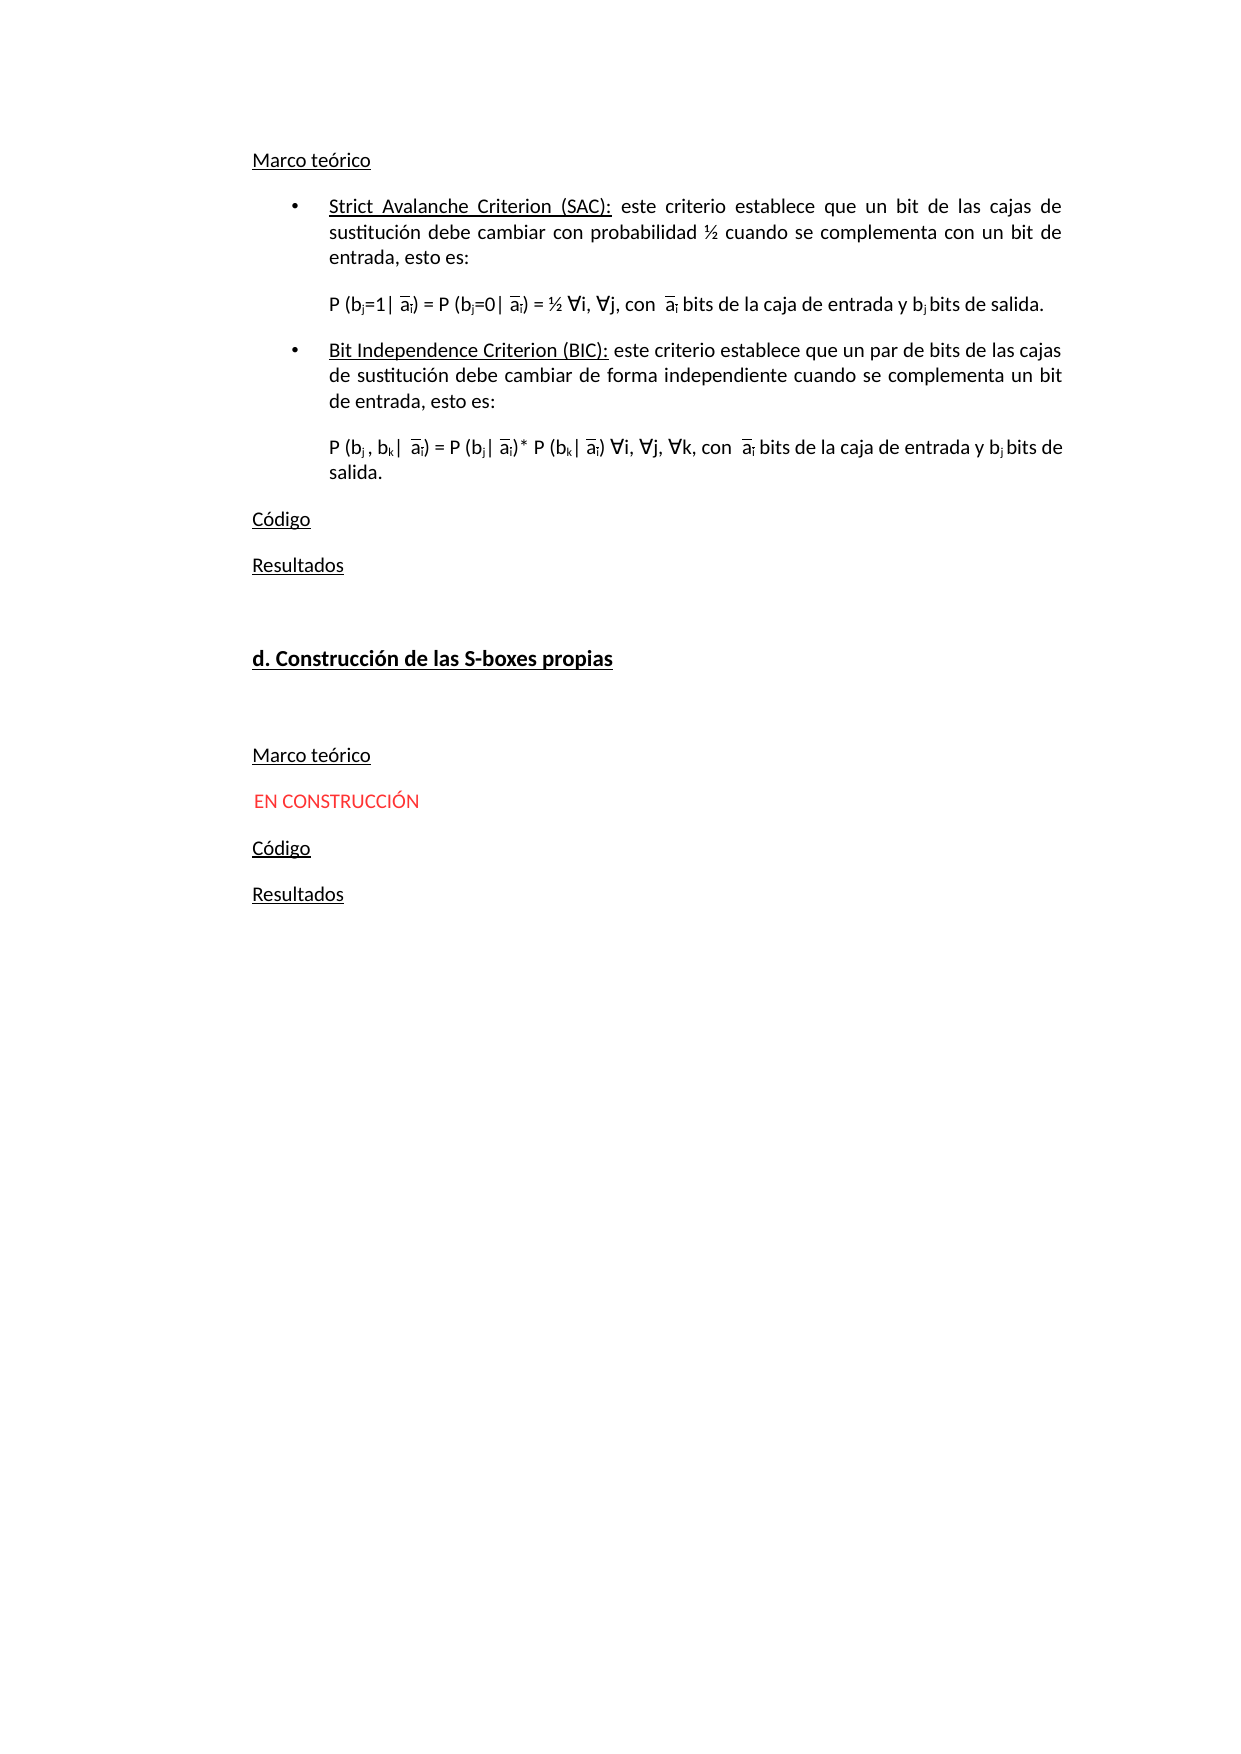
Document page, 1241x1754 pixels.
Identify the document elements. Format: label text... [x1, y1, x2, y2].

list Strict Avalanche Criterion (SAC): este criterio establece que un bit de las cajas de sustitución debe cambiar con probabilidad ½ cuando se complementa con un bit de entrada, esto es: [291, 194, 1063, 270]
text EN CONSTRUCCIÓN [254, 788, 1063, 814]
list P (bj , bk| ai) = P (bj| ai)* P (bk| ai) ∀i, ∀j, ∀k, con ai bits de la caja de entrada y bj bits de salida. [291, 434, 1063, 485]
text Marco teórico [177, 147, 1063, 173]
list Bit Independence Criterion (BIC): este criterio establece que un par de bits de las cajas de sustitución debe cambiar de forma independiente cuando se complementa un bit de entrada, esto es: [291, 337, 1063, 413]
text Resultados [252, 552, 1063, 577]
list P (bj=1| ai) = P (bj=0| ai) = ½ ∀i, ∀j, con ai bits de la caja de entrada y bj bits de salida. [291, 291, 1063, 316]
text d. Construcción de las S-boxes propias [252, 644, 1063, 672]
text Código [252, 835, 1063, 860]
text Resultados [252, 881, 1063, 906]
text Código [252, 506, 1063, 531]
text Marco teórico [177, 742, 1063, 768]
